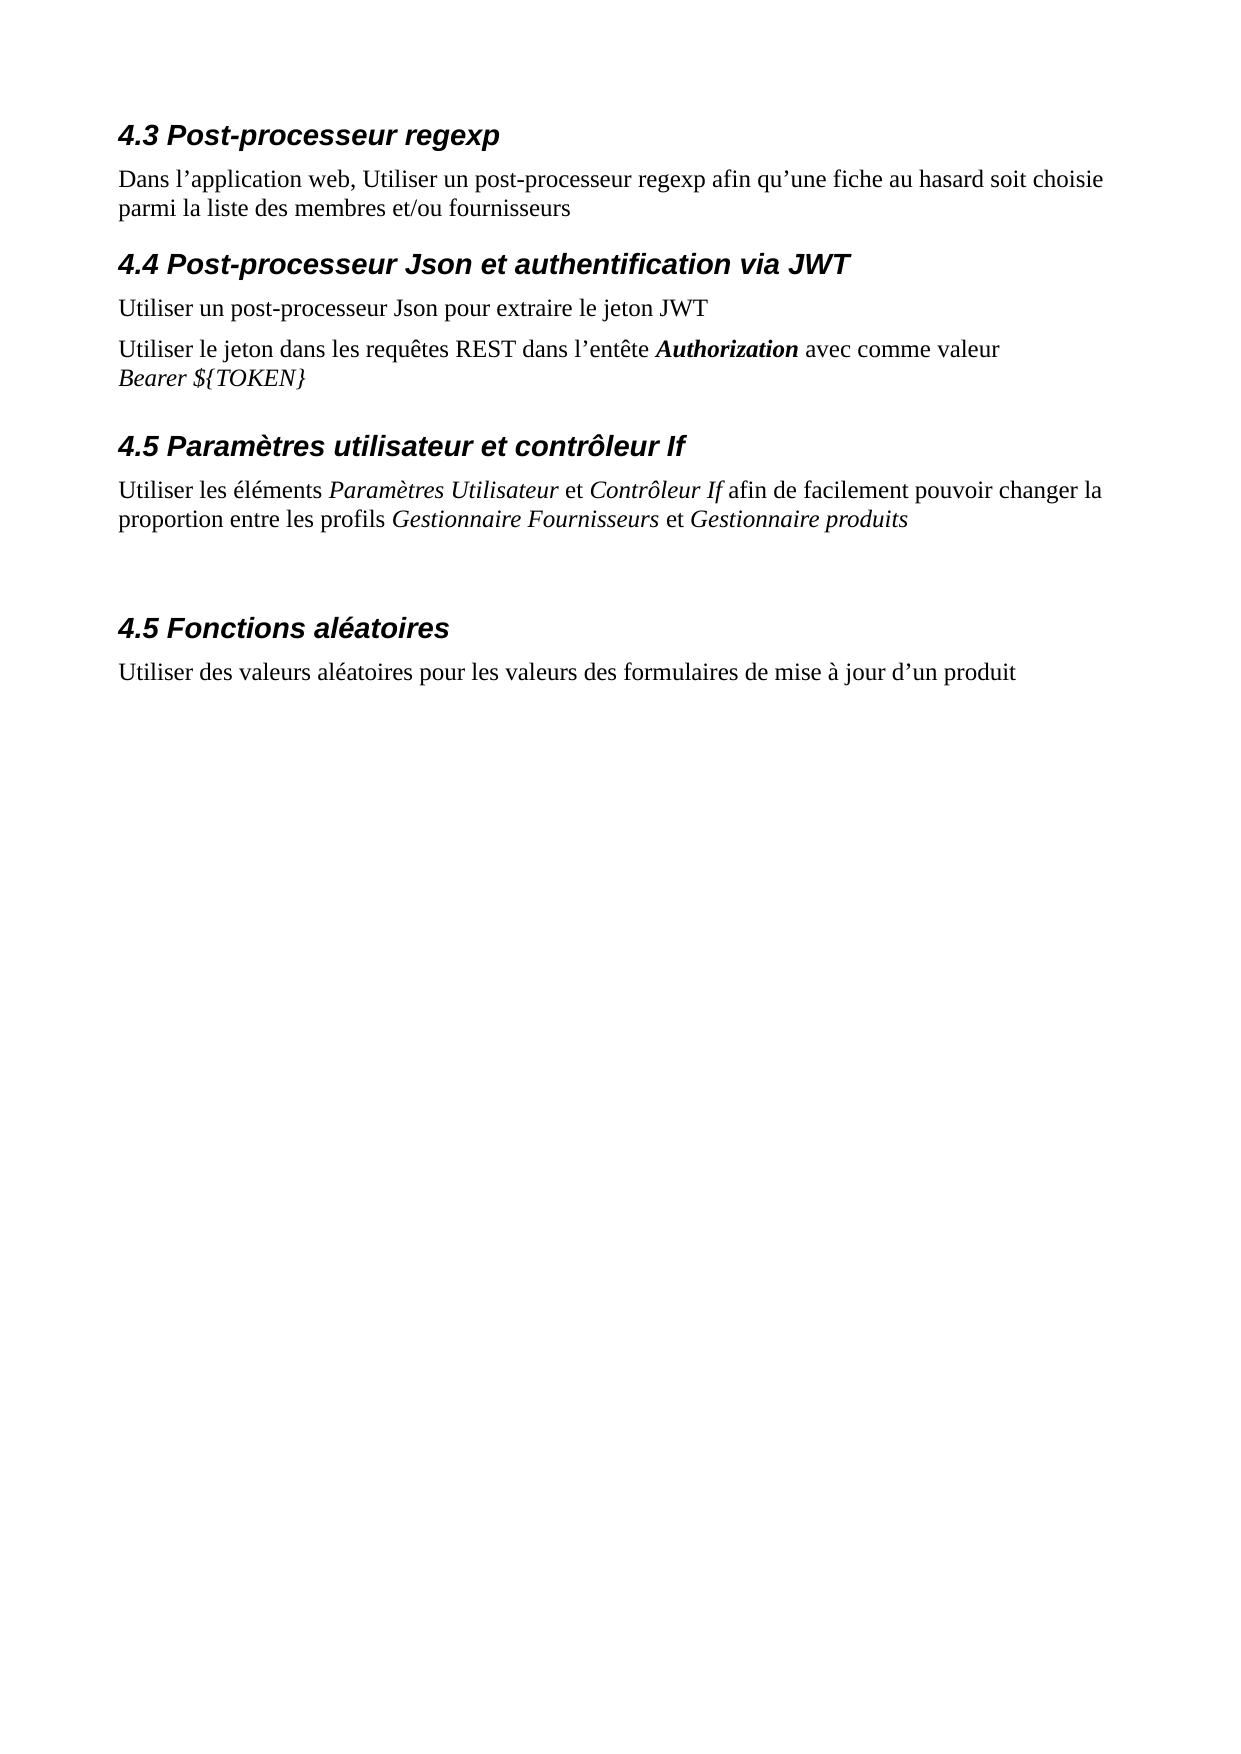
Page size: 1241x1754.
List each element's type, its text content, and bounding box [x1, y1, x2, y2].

text Utiliser un post-processeur Json pour extraire le jeton JWT [118, 293, 1122, 321]
subtitle 4.3 Post-processeur regexp [118, 118, 1122, 152]
subtitle 4.4 Post-processeur Json et authentification via JWT [118, 247, 1122, 280]
subtitle 4.5 Paramètres utilisateur et contrôleur If [118, 429, 1122, 462]
text Utiliser le jeton dans les requêtes REST dans l’entête Authorization avec comme valeur Bearer ${TOKEN} [118, 334, 1122, 391]
text Dans l’application web, Utiliser un post-processeur regexp afin qu’une fiche au hasard soit choisie parmi la liste des membres et/ou fournisseurs [118, 164, 1122, 222]
text Utiliser les éléments Paramètres Utilisateur et Contrôleur If afin de facilement pouvoir changer la proportion entre les profils Gestionnaire Fournisseurs et Gestionnaire produits [118, 475, 1122, 532]
subtitle 4.5 Fonctions aléatoires [118, 611, 1122, 645]
text Utiliser des valeurs aléatoires pour les valeurs des formulaires de mise à jour d’un produit [118, 657, 1122, 686]
